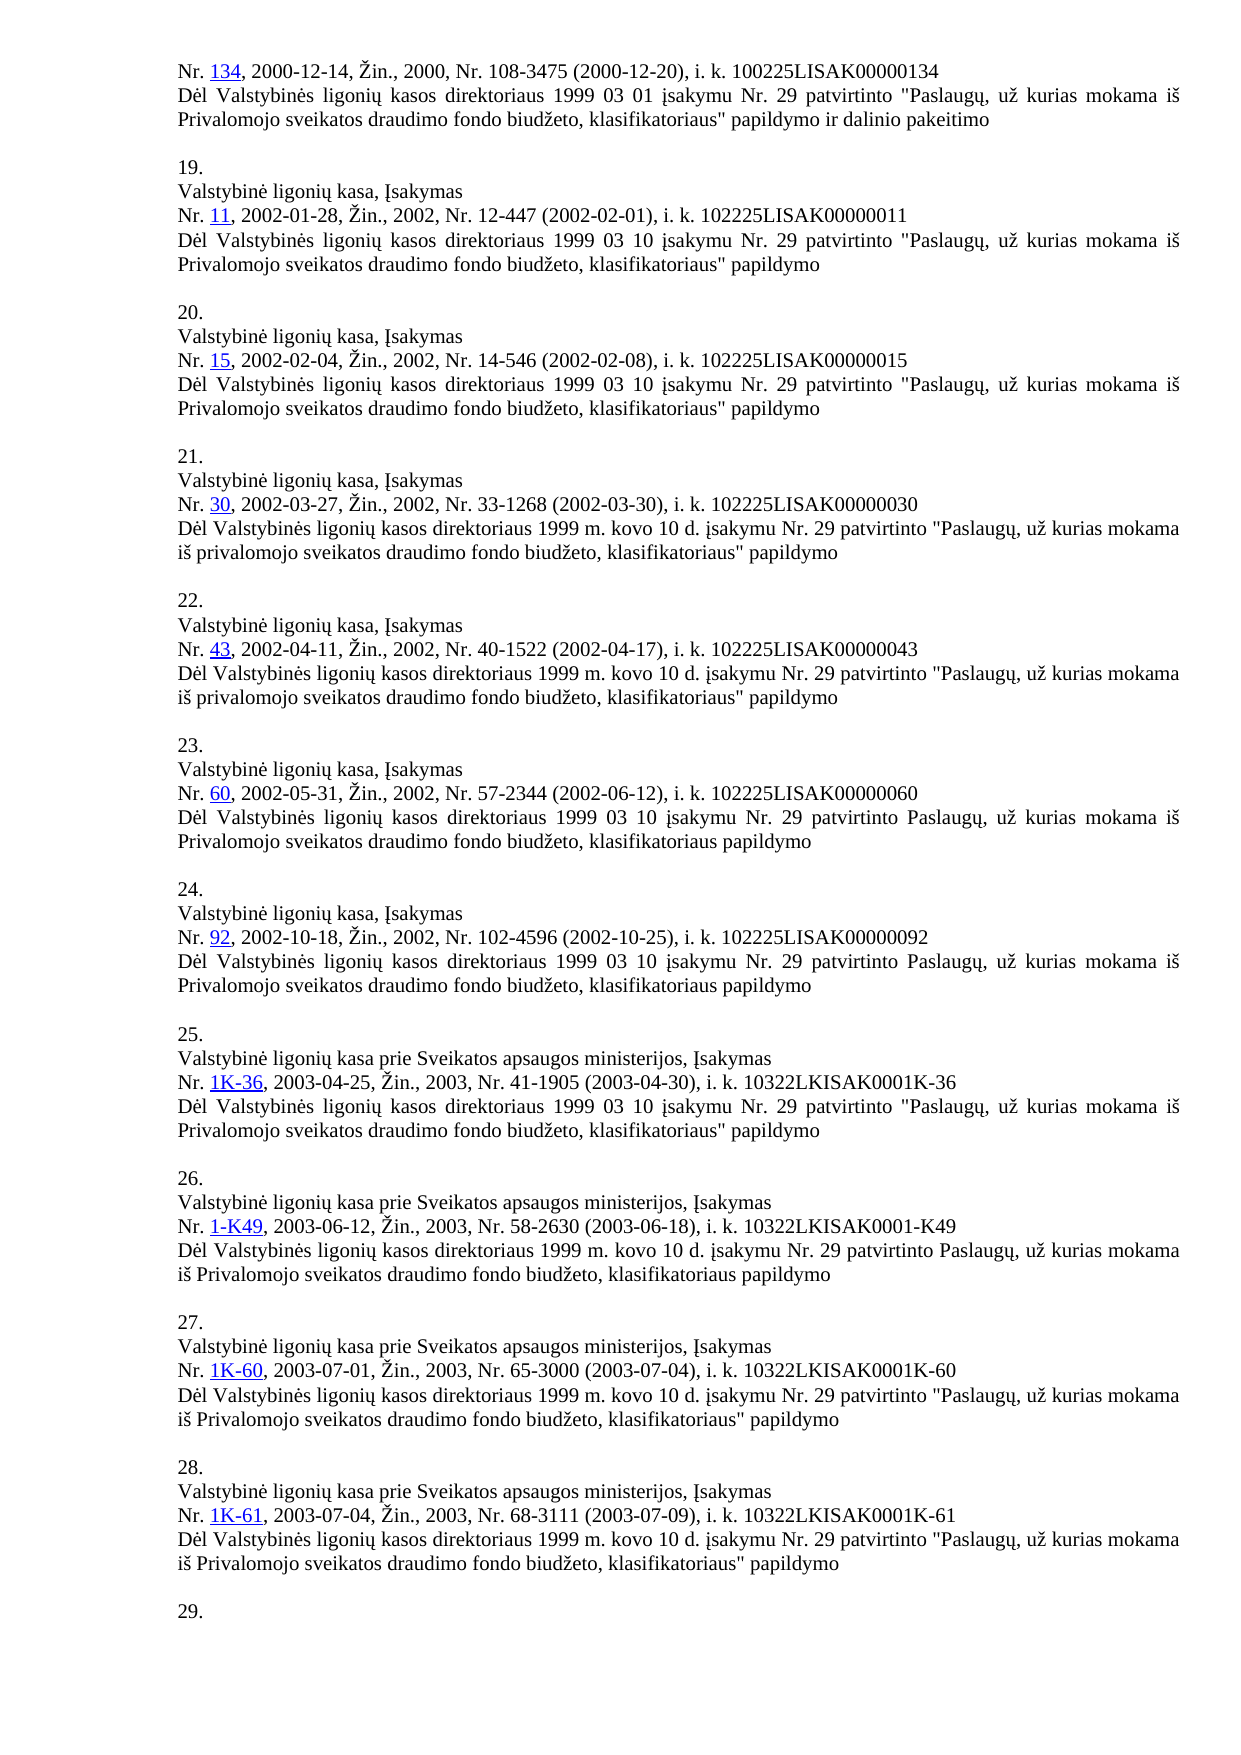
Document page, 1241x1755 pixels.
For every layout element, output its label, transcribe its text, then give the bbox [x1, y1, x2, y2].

text 27. [177, 1310, 1181, 1334]
text 19. [177, 155, 1181, 179]
text Dėl Valstybinės ligonių kasos direktoriaus 1999 03 10 įsakymu Nr. 29 patvirtinto Paslaugų, už kurias mokama iš Privalomojo sveikatos draudimo fondo biudžeto, klasifikatoriaus papildymo [177, 805, 1181, 853]
text 24. [177, 877, 1181, 901]
text Nr. 43, 2002-04-11, Žin., 2002, Nr. 40-1522 (2002-04-17), i. k. 102225LISAK00000043 [177, 637, 1181, 661]
text Nr. 1K-36, 2003-04-25, Žin., 2003, Nr. 41-1905 (2003-04-30), i. k. 10322LKISAK0001K-36 [177, 1070, 1181, 1094]
text Nr. 1K-60, 2003-07-01, Žin., 2003, Nr. 65-3000 (2003-07-04), i. k. 10322LKISAK0001K-60 [177, 1358, 1181, 1382]
text 21. [177, 444, 1181, 468]
text 20. [177, 300, 1181, 324]
text Nr. 1K-61, 2003-07-04, Žin., 2003, Nr. 68-3111 (2003-07-09), i. k. 10322LKISAK0001K-61 [177, 1503, 1181, 1527]
text Valstybinė ligonių kasa prie Sveikatos apsaugos ministerijos, Įsakymas [177, 1046, 1181, 1070]
text Dėl Valstybinės ligonių kasos direktoriaus 1999 03 10 įsakymu Nr. 29 patvirtinto Paslaugų, už kurias mokama iš Privalomojo sveikatos draudimo fondo biudžeto, klasifikatoriaus papildymo [177, 949, 1181, 997]
text Nr. 15, 2002-02-04, Žin., 2002, Nr. 14-546 (2002-02-08), i. k. 102225LISAK00000015 [177, 348, 1181, 372]
text Dėl Valstybinės ligonių kasos direktoriaus 1999 03 01 įsakymu Nr. 29 patvirtinto "Paslaugų, už kurias mokama iš Privalomojo sveikatos draudimo fondo biudžeto, klasifikatoriaus" papildymo ir dalinio pakeitimo [177, 83, 1181, 131]
text Valstybinė ligonių kasa, Įsakymas [177, 179, 1181, 203]
text Dėl Valstybinės ligonių kasos direktoriaus 1999 03 10 įsakymu Nr. 29 patvirtinto "Paslaugų, už kurias mokama iš Privalomojo sveikatos draudimo fondo biudžeto, klasifikatoriaus" papildymo [177, 227, 1181, 276]
text Valstybinė ligonių kasa prie Sveikatos apsaugos ministerijos, Įsakymas [177, 1479, 1181, 1503]
text Valstybinė ligonių kasa prie Sveikatos apsaugos ministerijos, Įsakymas [177, 1190, 1181, 1214]
text Valstybinė ligonių kasa, Įsakymas [177, 612, 1181, 637]
text 23. [177, 733, 1181, 757]
text Nr. 60, 2002-05-31, Žin., 2002, Nr. 57-2344 (2002-06-12), i. k. 102225LISAK00000060 [177, 781, 1181, 805]
text 25. [177, 1022, 1181, 1046]
text 26. [177, 1166, 1181, 1190]
text Dėl Valstybinės ligonių kasos direktoriaus 1999 m. kovo 10 d. įsakymu Nr. 29 patvirtinto "Paslaugų, už kurias mokama iš Privalomojo sveikatos draudimo fondo biudžeto, klasifikatoriaus" papildymo [177, 1527, 1181, 1575]
text Dėl Valstybinės ligonių kasos direktoriaus 1999 03 10 įsakymu Nr. 29 patvirtinto "Paslaugų, už kurias mokama iš Privalomojo sveikatos draudimo fondo biudžeto, klasifikatoriaus" papildymo [177, 1094, 1181, 1142]
text Valstybinė ligonių kasa prie Sveikatos apsaugos ministerijos, Įsakymas [177, 1334, 1181, 1358]
text Valstybinė ligonių kasa, Įsakymas [177, 324, 1181, 348]
text Dėl Valstybinės ligonių kasos direktoriaus 1999 m. kovo 10 d. įsakymu Nr. 29 patvirtinto "Paslaugų, už kurias mokama iš privalomojo sveikatos draudimo fondo biudžeto, klasifikatoriaus" papildymo [177, 661, 1181, 709]
text Nr. 134, 2000-12-14, Žin., 2000, Nr. 108-3475 (2000-12-20), i. k. 100225LISAK00000134 [177, 59, 1181, 83]
text Nr. 92, 2002-10-18, Žin., 2002, Nr. 102-4596 (2002-10-25), i. k. 102225LISAK00000092 [177, 925, 1181, 949]
text Valstybinė ligonių kasa, Įsakymas [177, 468, 1181, 492]
text 29. [177, 1599, 1181, 1623]
text Dėl Valstybinės ligonių kasos direktoriaus 1999 m. kovo 10 d. įsakymu Nr. 29 patvirtinto "Paslaugų, už kurias mokama iš privalomojo sveikatos draudimo fondo biudžeto, klasifikatoriaus" papildymo [177, 516, 1181, 564]
text 28. [177, 1455, 1181, 1479]
text Nr. 11, 2002-01-28, Žin., 2002, Nr. 12-447 (2002-02-01), i. k. 102225LISAK00000011 [177, 203, 1181, 227]
text Dėl Valstybinės ligonių kasos direktoriaus 1999 m. kovo 10 d. įsakymu Nr. 29 patvirtinto "Paslaugų, už kurias mokama iš Privalomojo sveikatos draudimo fondo biudžeto, klasifikatoriaus" papildymo [177, 1382, 1181, 1431]
text Valstybinė ligonių kasa, Įsakymas [177, 901, 1181, 925]
text Valstybinė ligonių kasa, Įsakymas [177, 757, 1181, 781]
text Dėl Valstybinės ligonių kasos direktoriaus 1999 03 10 įsakymu Nr. 29 patvirtinto "Paslaugų, už kurias mokama iš Privalomojo sveikatos draudimo fondo biudžeto, klasifikatoriaus" papildymo [177, 372, 1181, 420]
text Nr. 1-K49, 2003-06-12, Žin., 2003, Nr. 58-2630 (2003-06-18), i. k. 10322LKISAK0001-K49 [177, 1214, 1181, 1238]
text 22. [177, 588, 1181, 612]
text Dėl Valstybinės ligonių kasos direktoriaus 1999 m. kovo 10 d. įsakymu Nr. 29 patvirtinto Paslaugų, už kurias mokama iš Privalomojo sveikatos draudimo fondo biudžeto, klasifikatoriaus papildymo [177, 1238, 1181, 1286]
text Nr. 30, 2002-03-27, Žin., 2002, Nr. 33-1268 (2002-03-30), i. k. 102225LISAK00000030 [177, 492, 1181, 516]
